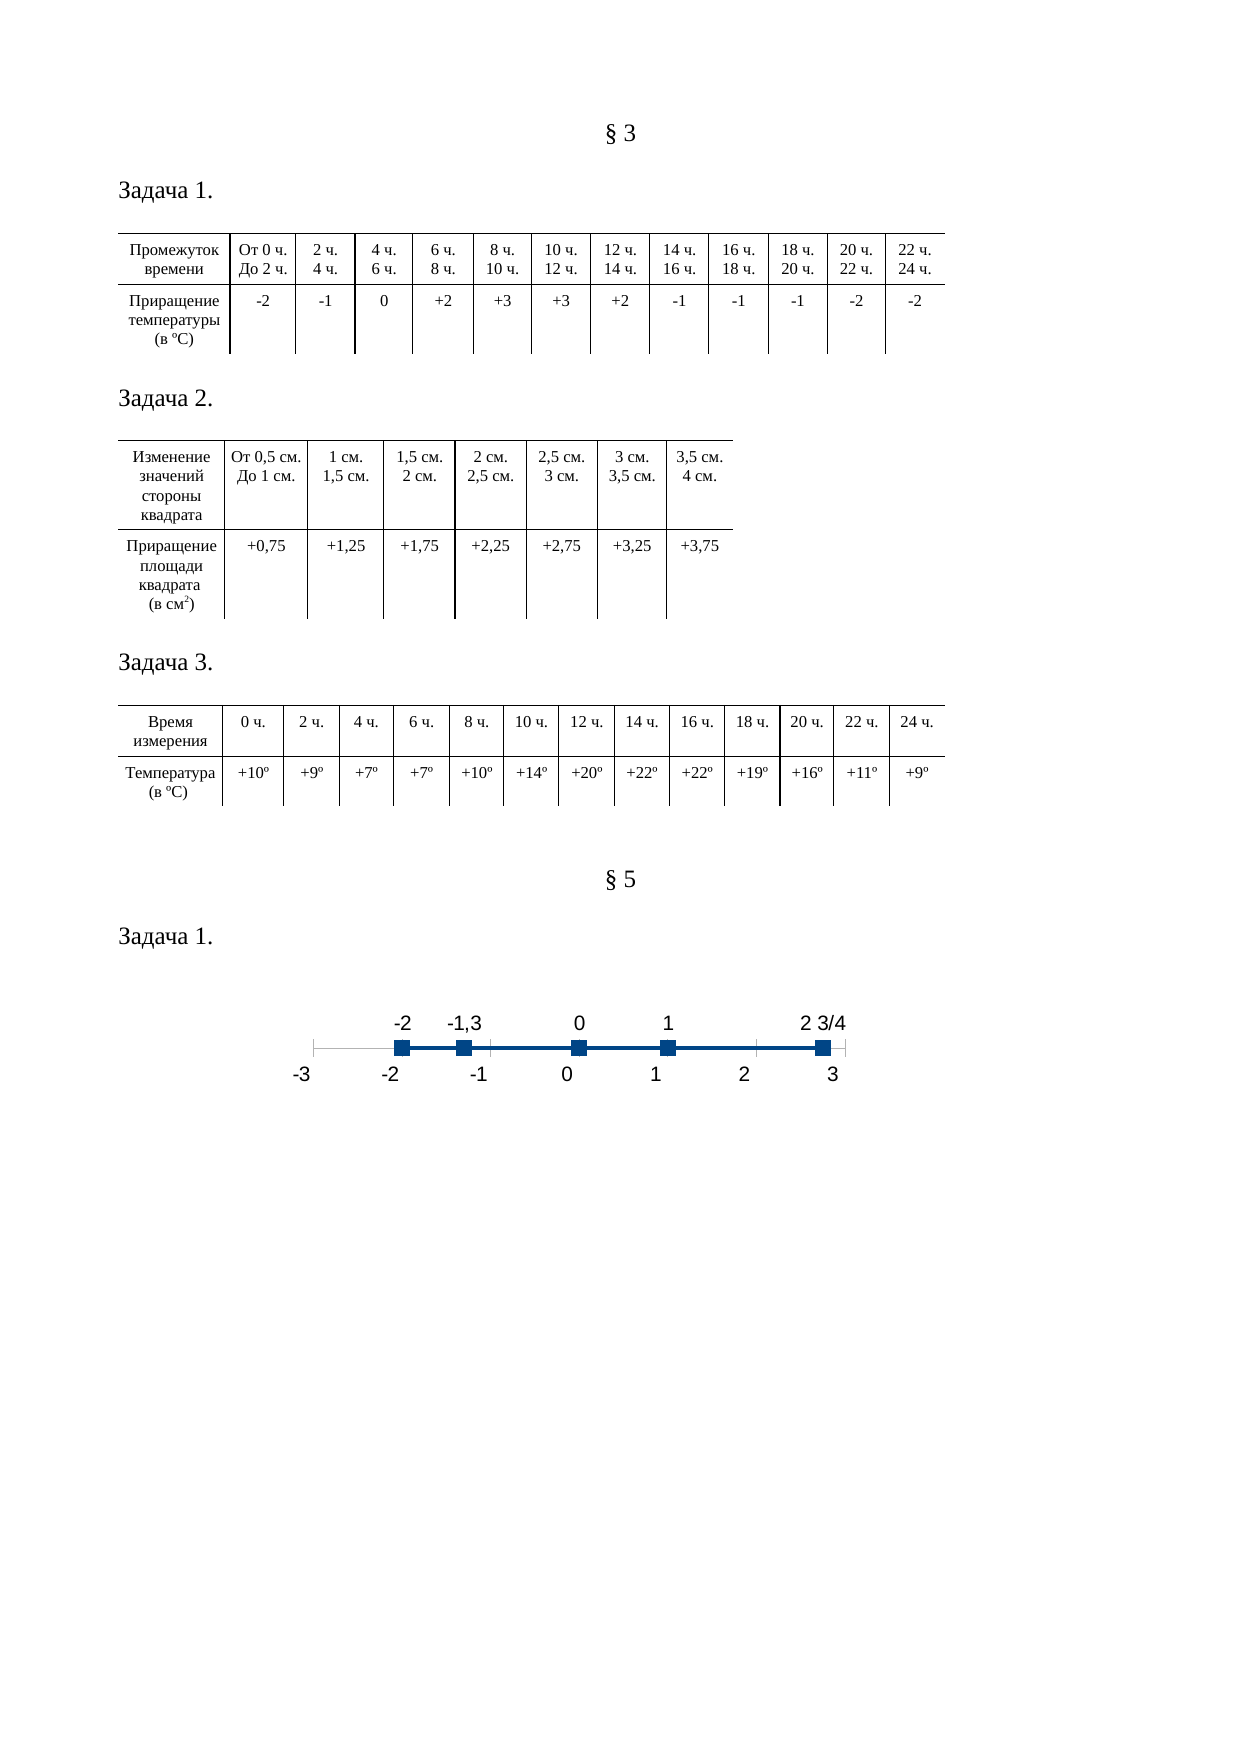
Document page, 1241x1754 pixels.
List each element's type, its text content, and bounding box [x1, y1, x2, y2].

table_cell +3,75 [667, 530, 733, 618]
table_header 20 ч. 22 ч. [828, 234, 885, 284]
table_cell +9º [890, 757, 944, 806]
table_header 12 ч. [559, 706, 614, 756]
table_header Промежуток времени [118, 234, 229, 284]
table_header 16 ч. 18 ч. [709, 234, 768, 284]
table_cell +3 [532, 285, 590, 354]
table_cell +0,75 [225, 530, 307, 618]
table_cell +9º [284, 757, 339, 806]
table_cell -1 [296, 285, 354, 354]
table_cell +7º [394, 757, 449, 806]
table_header 2 ч. [284, 706, 339, 756]
table_cell +1,25 [308, 530, 383, 618]
table_header 2 ч. 4 ч. [296, 234, 354, 284]
table_cell +10º [223, 757, 283, 806]
table_header 8 ч. 10 ч. [474, 234, 531, 284]
table_header 6 ч. 8 ч. [413, 234, 473, 284]
table_header 1,5 см. 2 см. [384, 441, 454, 529]
table_header 14 ч. 16 ч. [650, 234, 708, 284]
text Задача 2. [118, 383, 1122, 411]
table_header Время измерения [118, 706, 222, 756]
table_header 18 ч. [725, 706, 779, 756]
text Задача 1. [118, 921, 1122, 950]
table_cell +7º [340, 757, 393, 806]
table_header 2 см. 2,5 см. [456, 441, 526, 529]
table_header 3 см. 3,5 см. [598, 441, 666, 529]
text Задача 3. [118, 647, 1122, 676]
table_header 6 ч. [394, 706, 449, 756]
table_cell Приращение площади квадрата (в см2) [118, 530, 224, 618]
table_header 24 ч. [890, 706, 944, 756]
table_cell 0 [356, 285, 412, 354]
table_header 3,5 см. 4 см. [667, 441, 733, 529]
table_cell +2 [591, 285, 649, 354]
table_cell +22º [670, 757, 724, 806]
table_cell Температура (в ºC) [118, 757, 222, 806]
table_header Изменение значений стороны квадрата [118, 441, 224, 529]
table_cell +16º [781, 757, 833, 806]
table_cell +14º [504, 757, 558, 806]
table_cell +22º [615, 757, 669, 806]
table_header 14 ч. [615, 706, 669, 756]
table_cell Приращение температуры (в ºC) [118, 285, 229, 354]
table_cell -2 [886, 285, 944, 354]
table_header 22 ч. [834, 706, 889, 756]
table_cell -1 [769, 285, 827, 354]
table_header От 0 ч. До 2 ч. [231, 234, 295, 284]
text Задача 1. [118, 176, 1122, 204]
table_cell +1,75 [384, 530, 454, 618]
table_cell -2 [231, 285, 295, 354]
table_header 2,5 см. 3 см. [527, 441, 597, 529]
table_cell +19º [725, 757, 779, 806]
text § 3 [118, 118, 1122, 147]
table_header 4 ч. 6 ч. [356, 234, 412, 284]
table_header 8 ч. [450, 706, 503, 756]
table_cell +10º [450, 757, 503, 806]
table_cell -2 [828, 285, 885, 354]
table_header От 0,5 см. До 1 см. [225, 441, 307, 529]
table_cell -1 [650, 285, 708, 354]
table_header 10 ч. [504, 706, 558, 756]
table_header 18 ч. 20 ч. [769, 234, 827, 284]
table_header 10 ч. 12 ч. [532, 234, 590, 284]
table_cell +11º [834, 757, 889, 806]
table_header 12 ч. 14 ч. [591, 234, 649, 284]
table_header 4 ч. [340, 706, 393, 756]
table_cell +2 [413, 285, 473, 354]
table_header 0 ч. [223, 706, 283, 756]
table_header 22 ч. 24 ч. [886, 234, 944, 284]
table_header 1 см. 1,5 см. [308, 441, 383, 529]
table_cell +3,25 [598, 530, 666, 618]
table_cell -1 [709, 285, 768, 354]
text § 5 [118, 864, 1122, 893]
table_cell +3 [474, 285, 531, 354]
table_header 20 ч. [781, 706, 833, 756]
table_cell +2,75 [527, 530, 597, 618]
table_cell +2,25 [456, 530, 526, 618]
table_cell +20º [559, 757, 614, 806]
table_header 16 ч. [670, 706, 724, 756]
